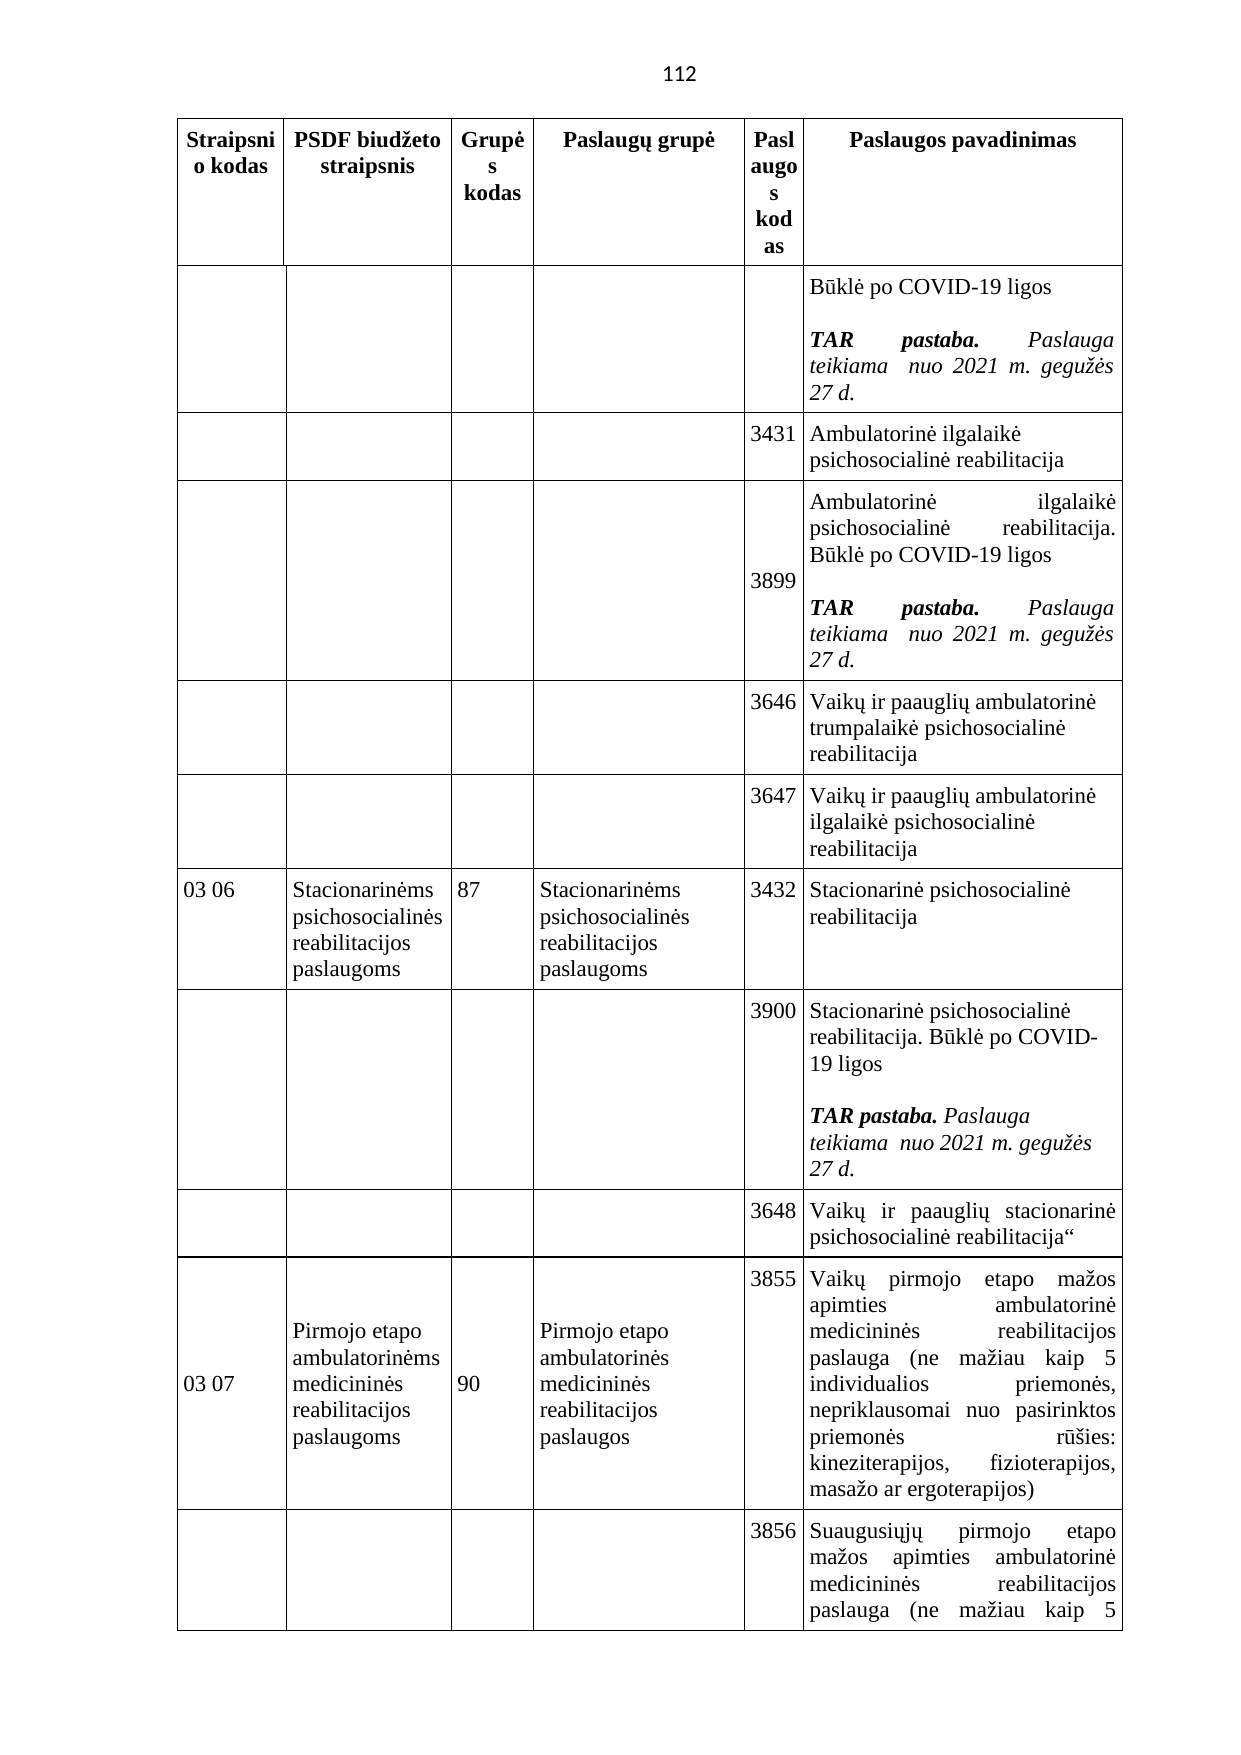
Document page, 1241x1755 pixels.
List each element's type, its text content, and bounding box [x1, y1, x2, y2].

table_cell [287, 1190, 451, 1256]
table_cell [534, 413, 744, 480]
table_cell [452, 481, 533, 680]
table_cell 3856 [745, 1510, 803, 1629]
table_cell 3900 [745, 990, 803, 1188]
table_cell 03 06 [178, 869, 286, 989]
table_cell 03 07 [178, 1258, 286, 1509]
table_cell [178, 990, 286, 1188]
table_cell [534, 775, 744, 868]
table_cell [178, 1510, 286, 1629]
table_header PSDF biudžeto straipsnis [284, 119, 451, 265]
table_cell [534, 1190, 744, 1256]
table_cell Stacionarinėms psichosocialinės reabilitacijos paslaugoms [534, 869, 744, 989]
table_cell [452, 1190, 533, 1256]
table_cell Vaikų ir paauglių stacionarinė psichosocialinė reabilitacija“ [804, 1190, 1122, 1256]
table_cell Stacionarinė psichosocialinė reabilitacija [804, 869, 1122, 989]
table_cell [452, 681, 533, 774]
table_cell [534, 1510, 744, 1629]
table_cell 3431 [745, 413, 803, 480]
table_cell [178, 413, 286, 480]
table_cell Suaugusiųjų pirmojo etapo mažos apimties ambulatorinė medicininės reabilitacijos paslauga (ne mažiau kaip 5 [804, 1510, 1122, 1629]
table_cell [178, 266, 286, 412]
table_cell [534, 681, 744, 774]
table_cell 3646 [745, 681, 803, 774]
table_cell [452, 1510, 533, 1629]
table_cell [287, 1510, 451, 1629]
table_cell Stacionarinė psichosocialinė reabilitacija. Būklė po COVID-19 ligos TAR pastaba. Paslauga teikiama nuo 2021 m. gegužės 27 d. [804, 990, 1122, 1188]
table_header Paslaugos pavadinimas [804, 119, 1122, 265]
table_cell [745, 266, 803, 412]
table_cell Stacionarinėms psichosocialinės reabilitacijos paslaugoms [287, 869, 451, 989]
table_cell [178, 481, 286, 680]
table_cell Pirmojo etapo ambulatorinės medicininės reabilitacijos paslaugos [534, 1258, 744, 1509]
table_cell Vaikų pirmojo etapo mažos apimties ambulatorinė medicininės reabilitacijos paslauga (ne mažiau kaip 5 individualios priemonės, nepriklausomai nuo pasirinktos priemonės rūšies: kineziterapijos, fizioterapijos, masažo ar ergoterapijos) [804, 1258, 1122, 1509]
table_cell [452, 990, 533, 1188]
table_cell [452, 413, 533, 480]
table_cell [178, 681, 286, 774]
table_cell [178, 1190, 286, 1256]
table_cell [287, 990, 451, 1188]
table_cell [534, 481, 744, 680]
table_cell [287, 266, 451, 412]
table_header Grupės kodas [452, 119, 533, 265]
table_cell 3648 [745, 1190, 803, 1256]
table_cell Vaikų ir paauglių ambulatorinė ilgalaikė psichosocialinė reabilitacija [804, 775, 1122, 868]
table_cell 90 [452, 1258, 533, 1509]
table_cell [534, 990, 744, 1188]
table_cell [452, 266, 533, 412]
table_header Paslaugos kodas [745, 119, 803, 265]
table_cell [287, 481, 451, 680]
table_cell [452, 775, 533, 868]
table_cell [287, 681, 451, 774]
table_cell 3855 [745, 1258, 803, 1509]
table_cell [287, 413, 451, 480]
table_cell Ambulatorinė ilgalaikė psichosocialinė reabilitacija. Būklė po COVID-19 ligos TAR pastaba. Paslauga teikiama nuo 2021 m. gegužės 27 d. [804, 481, 1122, 680]
table_header Paslaugų grupė [534, 119, 744, 265]
table_cell 3432 [745, 869, 803, 989]
table_cell Pirmojo etapo ambulatorinėms medicininės reabilitacijos paslaugoms [287, 1258, 451, 1509]
table_cell Būklė po COVID-19 ligos TAR pastaba. Paslauga teikiama nuo 2021 m. gegužės 27 d. [804, 266, 1122, 412]
table_header Straipsnio kodas [178, 119, 283, 265]
table_cell 87 [452, 869, 533, 989]
table_cell [534, 266, 744, 412]
table_cell Vaikų ir paauglių ambulatorinė trumpalaikė psichosocialinė reabilitacija [804, 681, 1122, 774]
table_cell 3899 [745, 481, 803, 680]
table_cell Ambulatorinė ilgalaikė psichosocialinė reabilitacija [804, 413, 1122, 480]
table_cell 3647 [745, 775, 803, 868]
table_cell [178, 775, 286, 868]
table_cell [287, 775, 451, 868]
